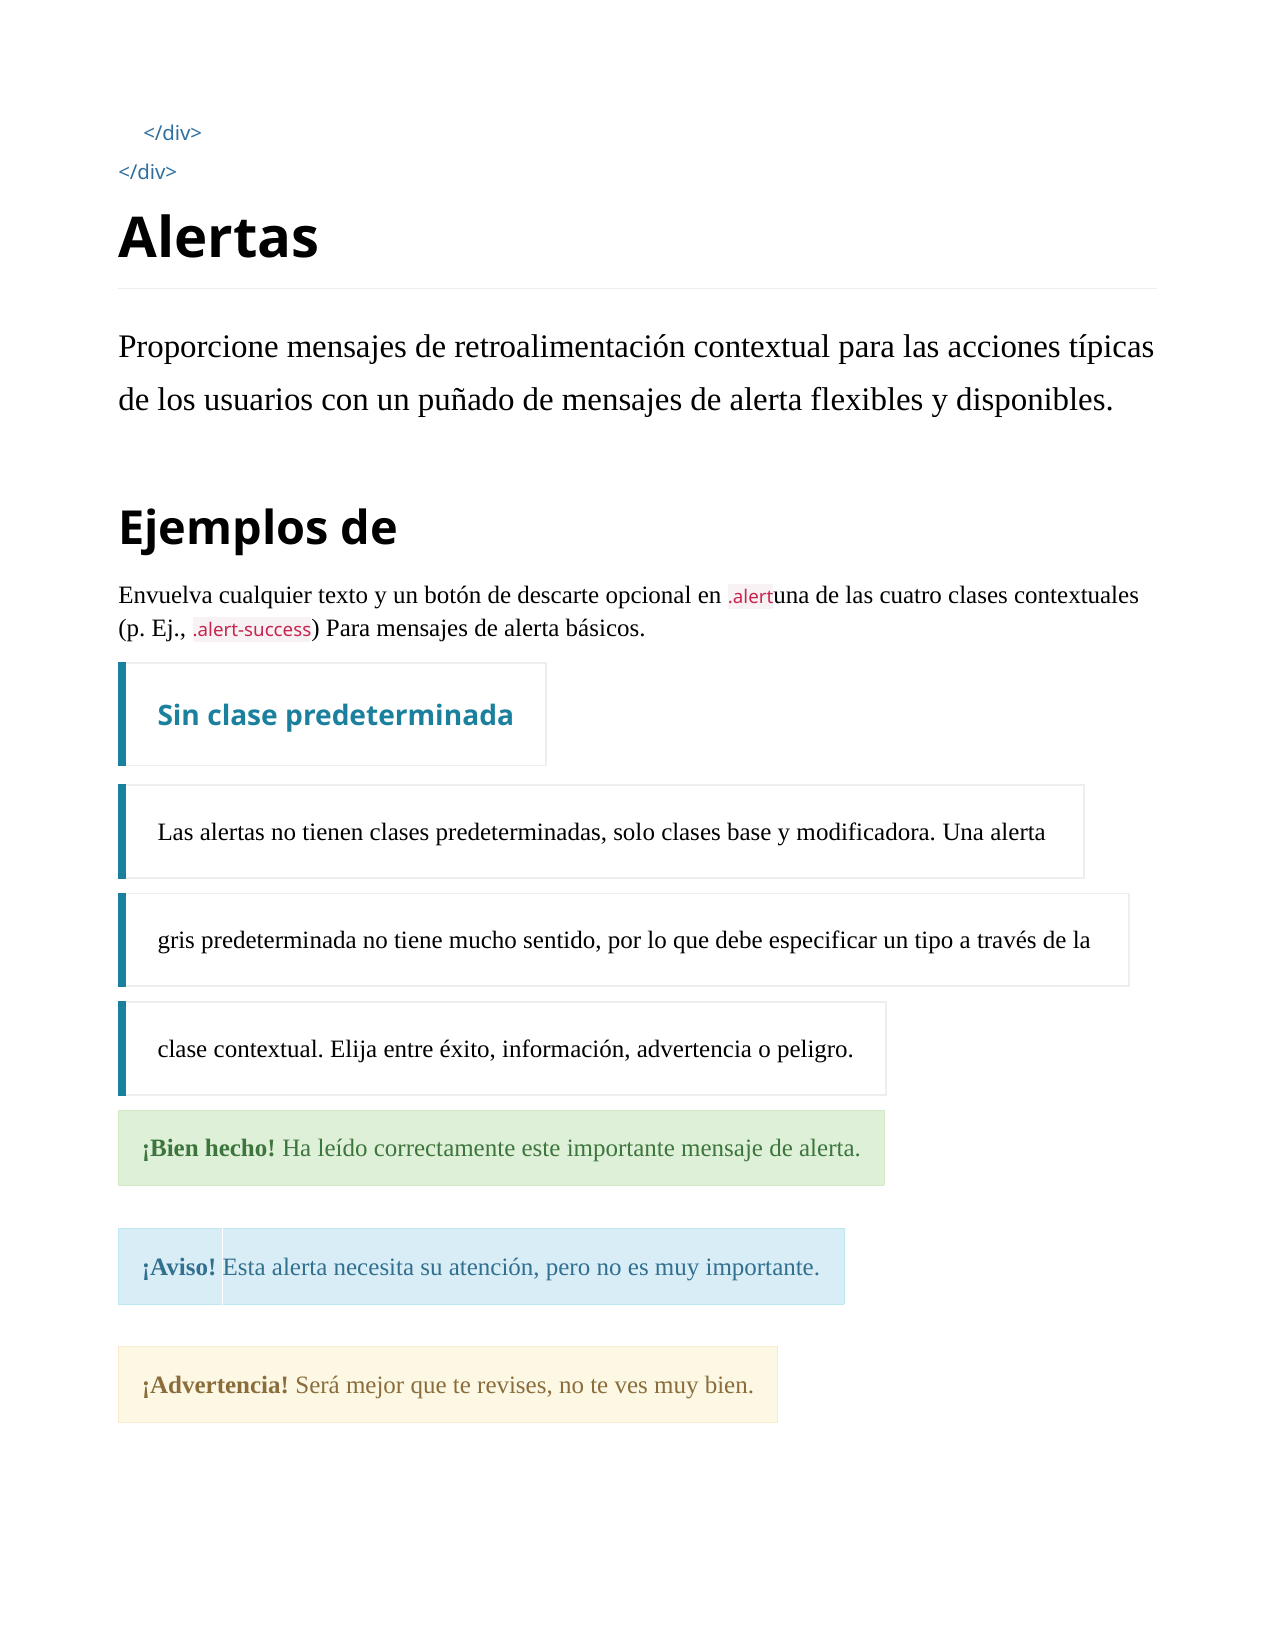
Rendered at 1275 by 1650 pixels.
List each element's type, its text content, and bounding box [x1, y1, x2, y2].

text [778, 1346, 1157, 1422]
text </div> [118, 158, 1157, 186]
text [845, 1228, 1157, 1304]
text Proporcione mensajes de retroalimentación contextual para las acciones típicas de los usuarios con un puñado de mensajes de alerta flexibles y disponibles. [118, 327, 1157, 417]
text ¡Bien hecho! Ha leído correctamente este importante mensaje de alerta. [119, 1111, 884, 1185]
text Envuelva cualquier texto y un botón de descarte opcional en .alertuna de las cuatro clases contextuales (p. Ej., .alert-success) Para mensajes de alerta básicos. [118, 581, 1157, 642]
text </div> [118, 118, 1157, 146]
subtitle Ejemplos de [118, 495, 1157, 558]
text ¡Advertencia! Será mejor que te revises, no te ves muy bien. [119, 1347, 777, 1422]
text ¡Aviso! Esta alerta necesita su atención, pero no es muy importante. [119, 1229, 844, 1304]
subtitle Sin clase predeterminada [126, 664, 545, 765]
subtitle [547, 662, 1157, 766]
text [885, 1109, 1157, 1185]
text Las alertas no tienen clases predeterminadas, solo clases base y modificadora. Una alerta gris predeterminada no tiene mucho sentido, por lo que debe especificar un tipo a través de la clase contextual. Elija entre éxito, información, advertencia o peligro. [118, 784, 1157, 1096]
subtitle Alertas [118, 197, 1157, 288]
